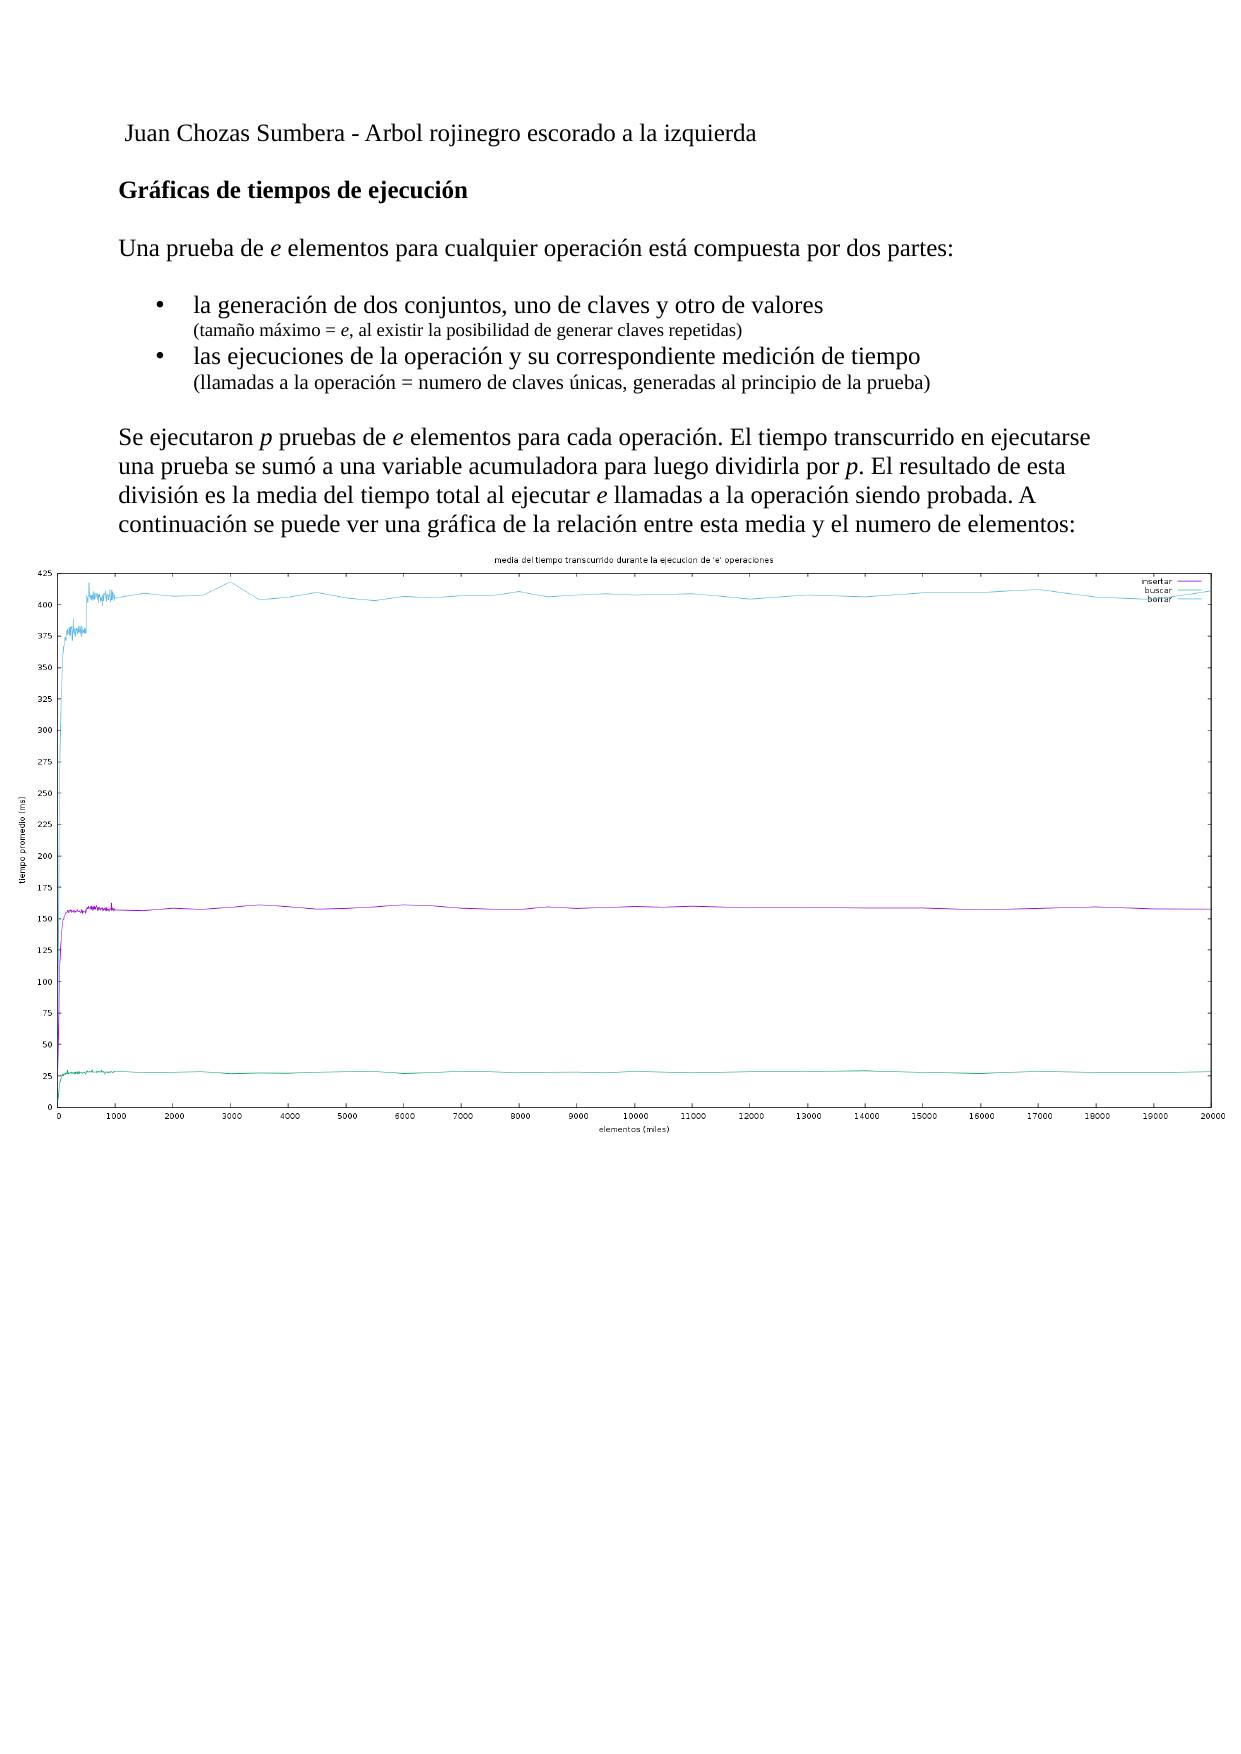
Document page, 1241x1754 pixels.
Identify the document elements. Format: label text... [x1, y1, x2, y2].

picture [15, 547, 1226, 1135]
text Juan Chozas Sumbera - Arbol rojinegro escorado a la izquierda [118, 118, 1122, 147]
list las ejecuciones de la operación y su correspondiente medición de tiempo [156, 341, 1122, 370]
text Una prueba de e elementos para cualquier operación está compuesta por dos partes: [118, 233, 1122, 262]
list la generación de dos conjuntos, uno de claves y otro de valores [156, 291, 1122, 319]
text Se ejecutaron p pruebas de e elementos para cada operación. El tiempo transcurrido en ejecutarse una prueba se sumó a una variable acumuladora para luego dividirla por p. El resultado de esta división es la media del tiempo total al ejecutar e llamadas a la operación siendo probada. A continuación se puede ver una gráfica de la relación entre esta media y el numero de elementos: [118, 422, 1122, 537]
text Gráficas de tiempos de ejecución [118, 176, 1122, 204]
list (tamaño máximo = e, al existir la posibilidad de generar claves repetidas) [156, 319, 1122, 341]
list (llamadas a la operación = numero de claves únicas, generadas al principio de la prueba) [156, 370, 1122, 394]
